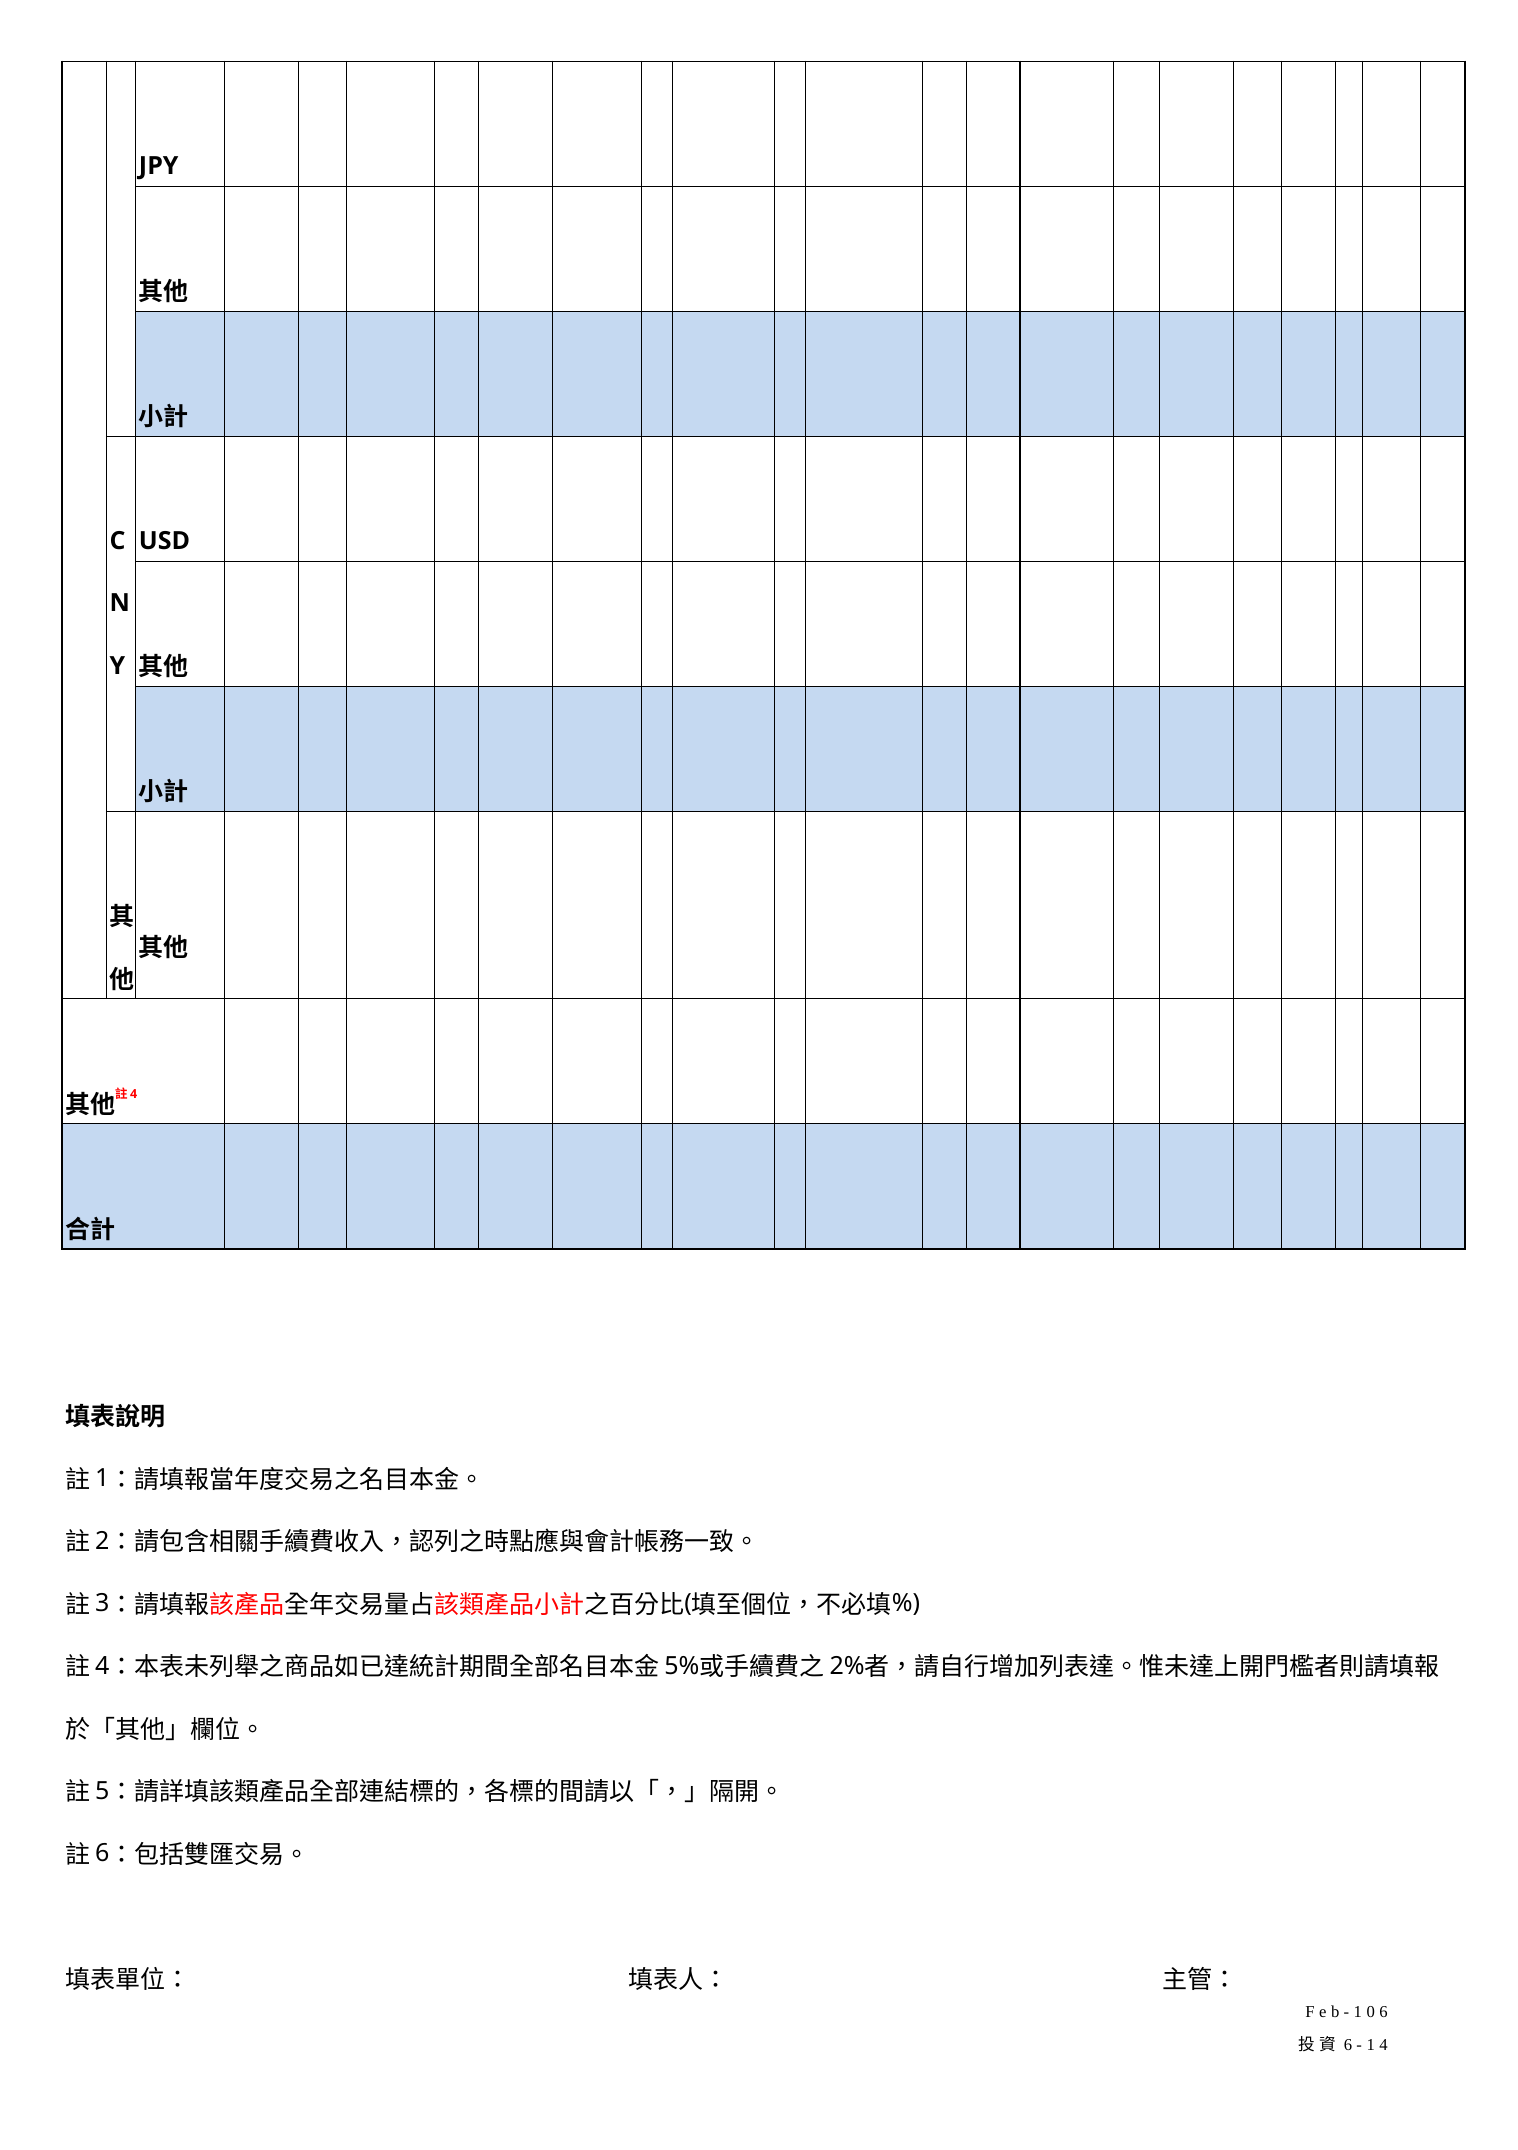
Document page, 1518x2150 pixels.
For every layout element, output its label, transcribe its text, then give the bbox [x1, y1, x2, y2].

table_cell [1114, 562, 1159, 686]
table_cell 填表單位： [62, 1936, 625, 1998]
table_cell [1021, 312, 1113, 436]
table_cell [1421, 999, 1464, 1123]
table_cell [1421, 562, 1464, 686]
table_cell [1336, 437, 1362, 561]
table_cell [1234, 999, 1281, 1123]
table_cell [1160, 562, 1233, 686]
table_cell [673, 999, 774, 1123]
table_cell [479, 1124, 552, 1248]
table_cell [1363, 1124, 1420, 1248]
table_cell 其他 [136, 562, 224, 686]
table_cell [553, 312, 641, 436]
table_cell [225, 312, 298, 436]
table_cell [923, 62, 966, 186]
table_cell [1114, 312, 1159, 436]
table_cell [347, 687, 434, 811]
table_cell 註4：本表未列舉之商品如已達統計期間全部名目本金5%或手續費之2%者，請自行增加列表達。惟未達上開門檻者則請填報於「其他」欄位。 [62, 1623, 1465, 1748]
table_cell [1021, 62, 1113, 186]
table_cell [642, 437, 672, 561]
table_cell [967, 62, 1019, 186]
table_cell [299, 562, 346, 686]
table_cell [479, 999, 552, 1123]
table_cell [1114, 687, 1159, 811]
table_cell [775, 62, 805, 186]
table_cell [299, 812, 346, 998]
table_cell [1336, 687, 1362, 811]
table_cell 其他註4 [63, 999, 224, 1123]
table_cell [806, 312, 922, 436]
table_cell 其他 [107, 812, 135, 998]
table_cell [1363, 187, 1420, 311]
table_cell [1234, 812, 1281, 998]
table_cell 註1：請填報當年度交易之名目本金。 [62, 1436, 1465, 1498]
table_cell [62, 1873, 1465, 1936]
table_cell [479, 437, 552, 561]
table_cell [806, 562, 922, 686]
table_cell [1282, 187, 1335, 311]
table_cell [967, 812, 1019, 998]
table_cell [62, 1250, 1465, 1373]
table_cell [435, 187, 478, 311]
table_cell [299, 1124, 346, 1248]
table_cell [299, 187, 346, 311]
table_cell 小計 [136, 312, 224, 436]
table_cell [347, 812, 434, 998]
table_cell [225, 562, 298, 686]
table_cell [1282, 562, 1335, 686]
table_cell [1336, 812, 1362, 998]
table_cell [775, 687, 805, 811]
table_cell [1282, 999, 1335, 1123]
table_cell [299, 312, 346, 436]
table_cell [1234, 312, 1281, 436]
table_cell [479, 562, 552, 686]
table_cell CNY [107, 437, 135, 811]
table_cell [435, 812, 478, 998]
table_cell [673, 62, 774, 186]
table_cell [1282, 312, 1335, 436]
table_cell [225, 999, 298, 1123]
table_cell [923, 812, 966, 998]
table_cell [923, 1124, 966, 1248]
table_cell [967, 187, 1019, 311]
table_cell [1021, 687, 1113, 811]
table_cell [775, 437, 805, 561]
table_cell 註3：請填報該產品全年交易量占該類產品小計之百分比(填至個位，不必填%) [62, 1561, 1465, 1623]
table_cell 註5：請詳填該類產品全部連結標的，各標的間請以「，」隔開。 [62, 1748, 1465, 1811]
table_cell [225, 437, 298, 561]
table_cell [1160, 187, 1233, 311]
table_cell [1021, 1124, 1113, 1248]
table_cell [923, 562, 966, 686]
table_cell [806, 812, 922, 998]
table_cell [967, 312, 1019, 436]
table_cell [642, 62, 672, 186]
table_cell [923, 187, 966, 311]
table_cell [775, 999, 805, 1123]
table_cell [1282, 437, 1335, 561]
table_cell [967, 999, 1019, 1123]
table_cell [479, 812, 552, 998]
table_cell JPY [136, 62, 224, 186]
table_cell 合計 [63, 1124, 224, 1248]
table_cell [1021, 812, 1113, 998]
table_cell [923, 312, 966, 436]
table_cell [806, 62, 922, 186]
table_cell [107, 62, 135, 436]
table_cell [1421, 312, 1464, 436]
table_cell [1363, 562, 1420, 686]
table_cell [1421, 187, 1464, 311]
table_cell [673, 312, 774, 436]
table_cell 其他 [136, 187, 224, 311]
table_cell [1160, 1124, 1233, 1248]
table_cell [1282, 62, 1335, 186]
table_cell [1160, 62, 1233, 186]
table_cell [479, 62, 552, 186]
table_cell [1282, 1124, 1335, 1248]
table_cell [299, 437, 346, 561]
table_cell [553, 687, 641, 811]
table_cell [1336, 1124, 1362, 1248]
table_cell 註6：包括雙匯交易。 [62, 1811, 1465, 1873]
table_cell [1363, 62, 1420, 186]
table_cell [553, 812, 641, 998]
table_cell [806, 187, 922, 311]
table_cell [1234, 1124, 1281, 1248]
table_cell [553, 187, 641, 311]
table_cell [775, 1124, 805, 1248]
table_cell [479, 312, 552, 436]
table_cell [347, 312, 434, 436]
table_cell [1160, 437, 1233, 561]
table_cell [435, 687, 478, 811]
table_cell [1336, 562, 1362, 686]
table_cell [1421, 62, 1464, 186]
table_cell [225, 687, 298, 811]
table_cell [1021, 187, 1113, 311]
table_cell [923, 999, 966, 1123]
table_cell [1234, 687, 1281, 811]
table_cell [967, 687, 1019, 811]
table_cell [642, 1124, 672, 1248]
table_cell [1363, 687, 1420, 811]
table_cell [775, 312, 805, 436]
table_cell [553, 437, 641, 561]
table_cell [435, 312, 478, 436]
table_cell [347, 562, 434, 686]
table_cell [1234, 437, 1281, 561]
table_cell [1114, 812, 1159, 998]
table_cell [967, 1124, 1019, 1248]
table_cell [967, 437, 1019, 561]
table_cell [967, 562, 1019, 686]
table_cell [553, 999, 641, 1123]
table_cell [479, 187, 552, 311]
table_cell [642, 687, 672, 811]
table_cell [1363, 812, 1420, 998]
table_cell [1282, 687, 1335, 811]
table_cell [1336, 312, 1362, 436]
table_cell [673, 562, 774, 686]
table_cell [673, 187, 774, 311]
table_cell [806, 437, 922, 561]
table_cell [347, 999, 434, 1123]
table_cell [923, 437, 966, 561]
table_cell [673, 1124, 774, 1248]
table_cell [1021, 437, 1113, 561]
table_cell [1114, 187, 1159, 311]
table_cell [347, 187, 434, 311]
table_cell [553, 1124, 641, 1248]
table_cell 填表說明 [62, 1373, 1465, 1436]
table_cell [1021, 562, 1113, 686]
table_cell [642, 999, 672, 1123]
table_cell [1336, 62, 1362, 186]
table_cell [435, 62, 478, 186]
table_cell [1160, 999, 1233, 1123]
table_cell [806, 999, 922, 1123]
table_cell [1114, 62, 1159, 186]
table_cell [553, 562, 641, 686]
table_cell [1363, 312, 1420, 436]
table_cell [435, 437, 478, 561]
table_cell [1114, 999, 1159, 1123]
table_cell [225, 1124, 298, 1248]
table_cell [1421, 437, 1464, 561]
table_cell 填表人： [625, 1936, 1160, 1998]
table_cell [1421, 1124, 1464, 1248]
table_cell USD [136, 437, 224, 561]
table_cell [225, 62, 298, 186]
table_cell [775, 187, 805, 311]
table_cell 其他 [136, 812, 224, 998]
table_cell 註2：請包含相關手續費收入，認列之時點應與會計帳務一致。 [62, 1498, 1465, 1561]
table_cell [225, 812, 298, 998]
table_cell [299, 687, 346, 811]
table_cell [642, 812, 672, 998]
table_cell [1114, 437, 1159, 561]
table_cell [642, 187, 672, 311]
table_cell [775, 812, 805, 998]
table_cell [673, 687, 774, 811]
table_cell [1114, 1124, 1159, 1248]
table_cell [225, 187, 298, 311]
table_cell [1160, 312, 1233, 436]
table_cell [1363, 437, 1420, 561]
table_cell [923, 687, 966, 811]
table_cell 小計 [136, 687, 224, 811]
table_cell [347, 437, 434, 561]
table_cell [347, 62, 434, 186]
table_cell [435, 562, 478, 686]
table_cell [1234, 62, 1281, 186]
table_cell [1336, 999, 1362, 1123]
table_cell [642, 312, 672, 436]
table_cell [806, 1124, 922, 1248]
table_cell [1336, 187, 1362, 311]
table_cell [1421, 812, 1464, 998]
table_cell [299, 999, 346, 1123]
table_cell [642, 562, 672, 686]
table_cell [775, 562, 805, 686]
table_cell [1282, 812, 1335, 998]
table_cell [1363, 999, 1420, 1123]
table_cell [553, 62, 641, 186]
table_cell [435, 999, 478, 1123]
table_cell [347, 1124, 434, 1248]
table_cell [673, 812, 774, 998]
table_cell [1160, 812, 1233, 998]
table_cell [1234, 187, 1281, 311]
table_cell [1234, 562, 1281, 686]
table_cell [479, 687, 552, 811]
table_cell [806, 687, 922, 811]
table_cell [1421, 687, 1464, 811]
table_cell [63, 62, 106, 998]
table_cell [299, 62, 346, 186]
table_cell [435, 1124, 478, 1248]
table_cell 主管： [1160, 1936, 1465, 1998]
table_cell [673, 437, 774, 561]
table_cell [1021, 999, 1113, 1123]
table_cell [1160, 687, 1233, 811]
